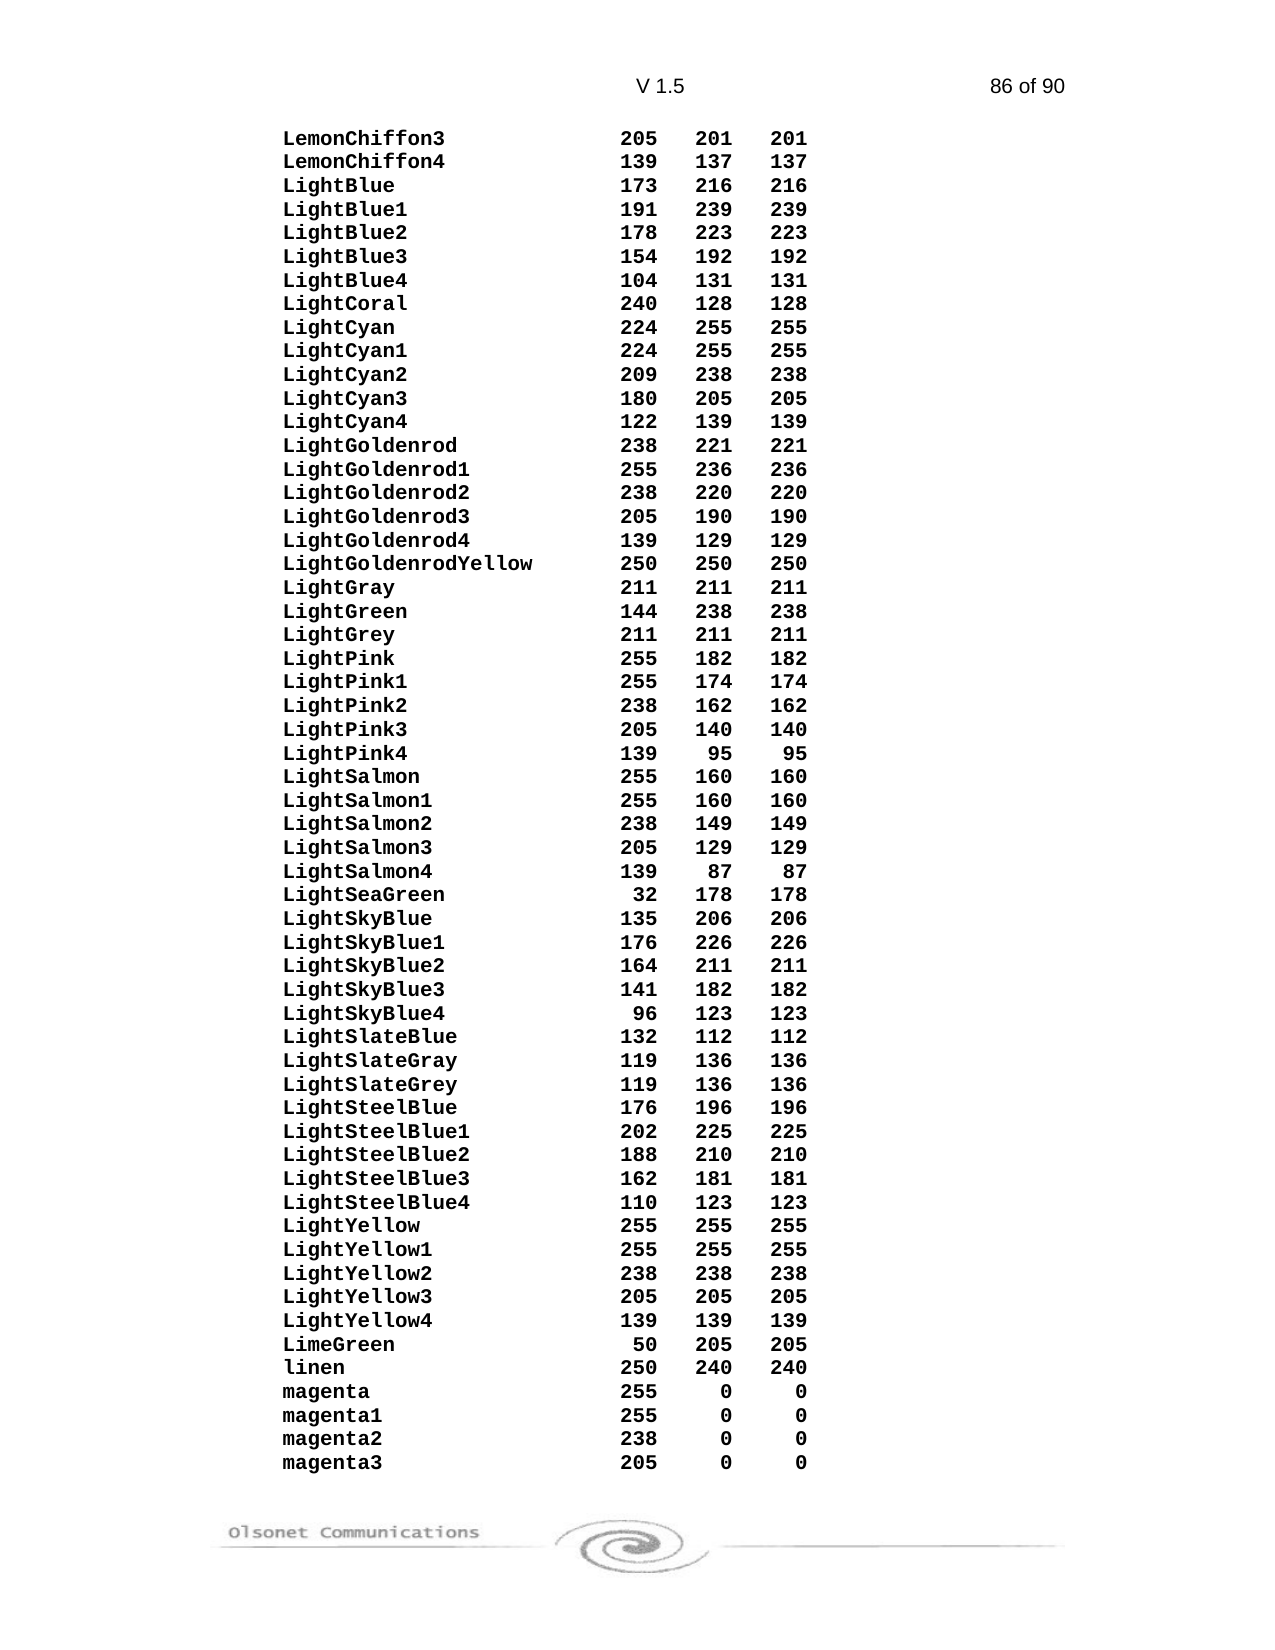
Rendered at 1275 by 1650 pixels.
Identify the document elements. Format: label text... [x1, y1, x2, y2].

text LightGoldenrodYellow 250 250 250 [282, 553, 1065, 577]
text LightCyan2 209 238 238 [282, 364, 1065, 388]
text LightSteelBlue4 110 123 123 [282, 1192, 1065, 1215]
text LightSalmon4 139 87 87 [282, 861, 1065, 884]
text magenta3 205 0 0 [282, 1452, 1065, 1476]
text LightYellow3 205 205 205 [282, 1286, 1065, 1310]
text magenta1 255 0 0 [282, 1404, 1065, 1428]
text LightSkyBlue 135 206 206 [282, 908, 1065, 932]
text LightSkyBlue2 164 211 211 [282, 955, 1065, 979]
text LightSteelBlue1 202 225 225 [282, 1121, 1065, 1144]
text LightSkyBlue3 141 182 182 [282, 979, 1065, 1003]
text LightCyan4 122 139 139 [282, 411, 1065, 435]
text magenta 255 0 0 [282, 1381, 1065, 1404]
text LightBlue 173 216 216 [282, 175, 1065, 199]
text LightBlue3 154 192 192 [282, 246, 1065, 269]
text LightGoldenrod3 205 190 190 [282, 506, 1065, 530]
text LightSlateGray 119 136 136 [282, 1050, 1065, 1073]
text LightCyan1 224 255 255 [282, 341, 1065, 364]
text LightPink2 238 162 162 [282, 695, 1065, 719]
text LightYellow1 255 255 255 [282, 1239, 1065, 1263]
text LightCyan3 180 205 205 [282, 388, 1065, 411]
text LightPink 255 182 182 [282, 648, 1065, 672]
text LightSalmon2 238 149 149 [282, 813, 1065, 837]
text LightCyan 224 255 255 [282, 317, 1065, 341]
text LightPink1 255 174 174 [282, 672, 1065, 695]
text LightSalmon 255 160 160 [282, 766, 1065, 790]
text LightGrey 211 211 211 [282, 624, 1065, 648]
text LightPink3 205 140 140 [282, 719, 1065, 742]
text magenta2 238 0 0 [282, 1428, 1065, 1452]
text LightSeaGreen 32 178 178 [282, 884, 1065, 908]
text LightGoldenrod2 238 220 220 [282, 482, 1065, 506]
text LightCoral 240 128 128 [282, 293, 1065, 317]
text LightYellow 255 255 255 [282, 1215, 1065, 1239]
picture [210, 1504, 1065, 1596]
text LightSlateBlue 132 112 112 [282, 1026, 1065, 1050]
text LightSteelBlue3 162 181 181 [282, 1168, 1065, 1192]
text LightSteelBlue 176 196 196 [282, 1097, 1065, 1121]
text LightSalmon1 255 160 160 [282, 790, 1065, 813]
text LightSkyBlue1 176 226 226 [282, 932, 1065, 955]
text LemonChiffon3 205 201 201 [282, 128, 1065, 151]
text LightPink4 139 95 95 [282, 742, 1065, 766]
text LightBlue4 104 131 131 [282, 269, 1065, 293]
text LightGoldenrod4 139 129 129 [282, 530, 1065, 553]
text LightBlue1 191 239 239 [282, 199, 1065, 222]
text LightBlue2 178 223 223 [282, 222, 1065, 246]
text LightSkyBlue4 96 123 123 [282, 1003, 1065, 1026]
text LightSlateGrey 119 136 136 [282, 1073, 1065, 1097]
text LightSteelBlue2 188 210 210 [282, 1144, 1065, 1168]
text LightSalmon3 205 129 129 [282, 837, 1065, 861]
text LightGoldenrod 238 221 221 [282, 435, 1065, 459]
text LightGray 211 211 211 [282, 577, 1065, 601]
text LightYellow2 238 238 238 [282, 1263, 1065, 1286]
text LightYellow4 139 139 139 [282, 1310, 1065, 1334]
text LemonChiffon4 139 137 137 [282, 151, 1065, 175]
text LightGreen 144 238 238 [282, 601, 1065, 624]
text linen 250 240 240 [282, 1357, 1065, 1381]
text LimeGreen 50 205 205 [282, 1334, 1065, 1357]
text LightGoldenrod1 255 236 236 [282, 459, 1065, 482]
